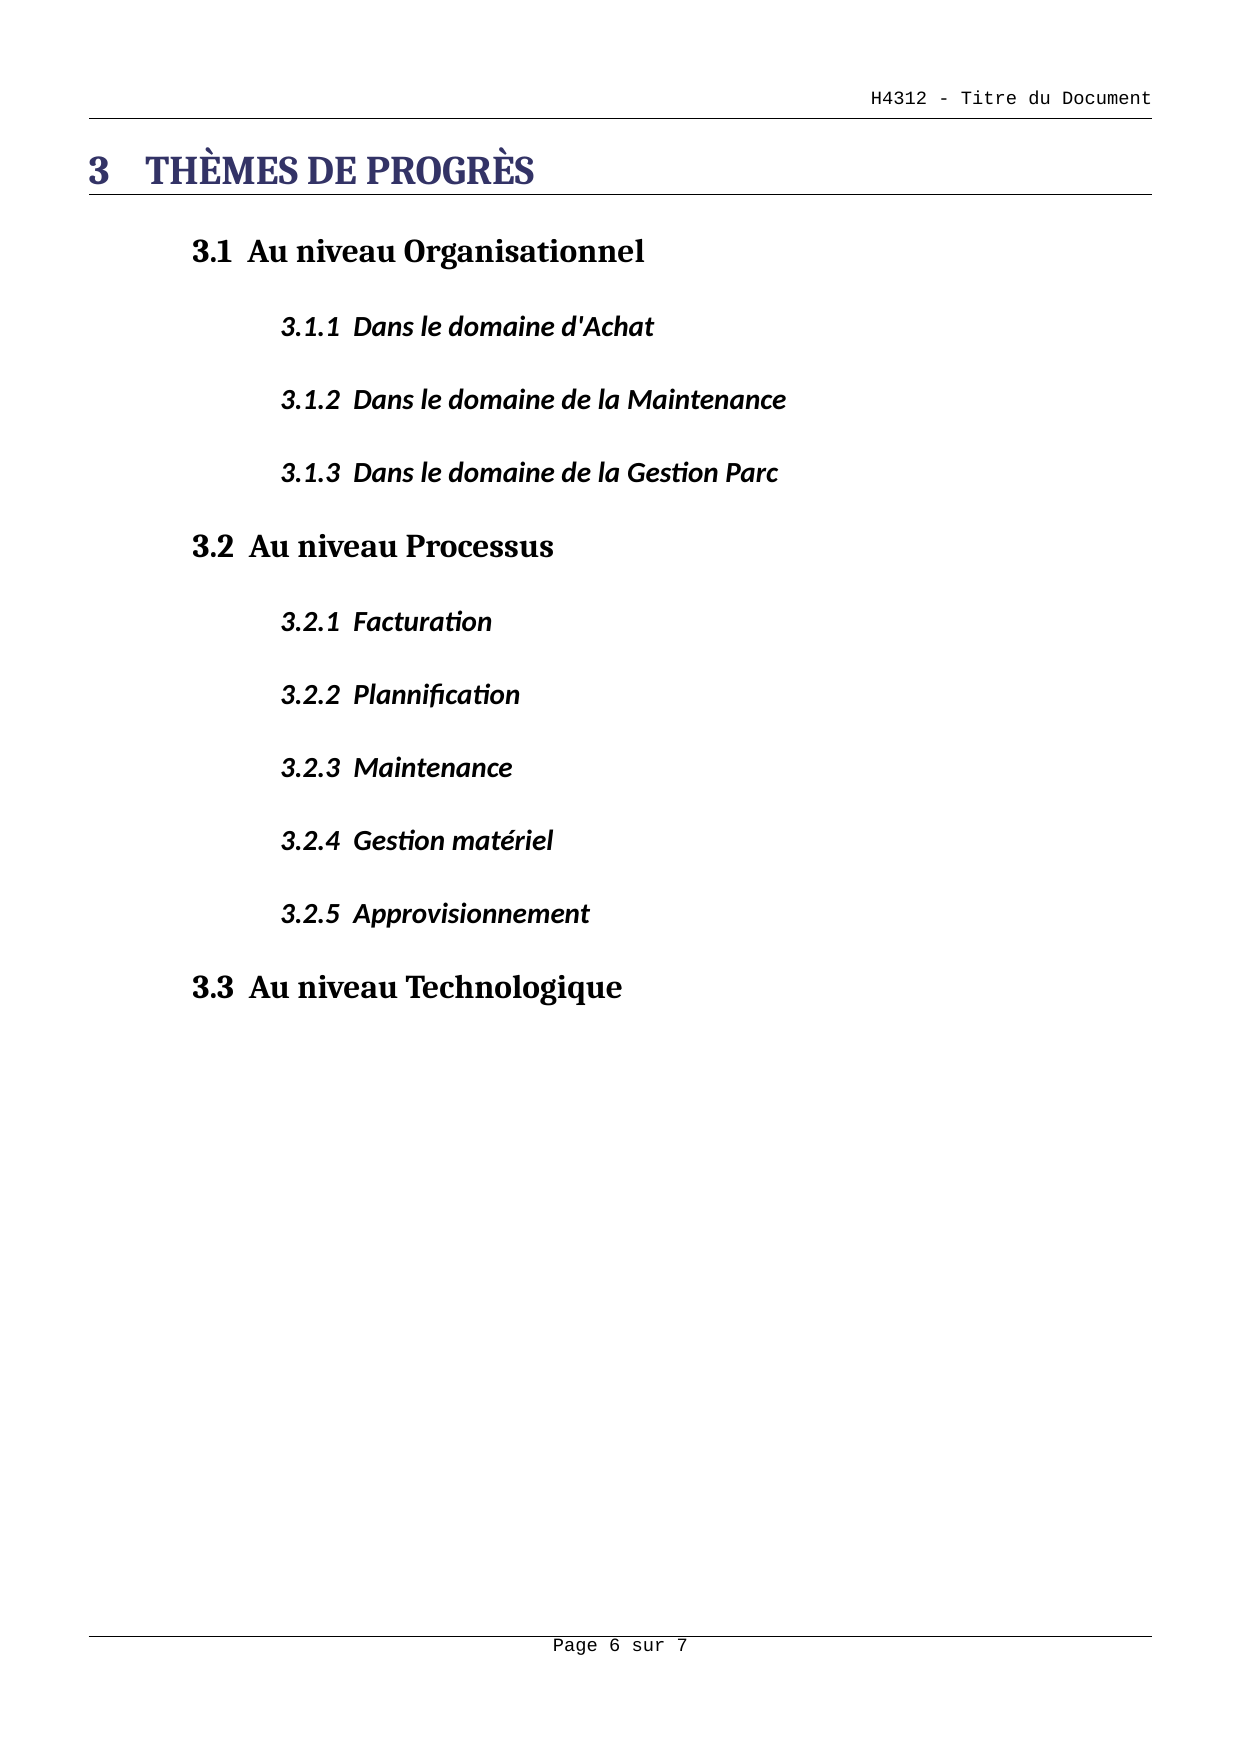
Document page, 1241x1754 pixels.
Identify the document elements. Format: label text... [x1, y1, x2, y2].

subtitle Thèmes de progrès [88, 147, 1152, 194]
subtitle Au niveau Organisationnel [133, 232, 1152, 270]
subtitle Dans le domaine de la Gestion Parc [280, 454, 1152, 490]
subtitle Dans le domaine d'Achat [280, 308, 1152, 343]
subtitle Au niveau Technologique [133, 969, 1152, 1007]
subtitle Au niveau Processus [133, 527, 1152, 566]
subtitle Maintenance [280, 749, 1152, 785]
subtitle Approvisionnement [280, 896, 1152, 931]
subtitle Gestion matériel [280, 822, 1152, 858]
subtitle Dans le domaine de la Maintenance [280, 381, 1152, 417]
subtitle Facturation [280, 603, 1152, 639]
subtitle Plannification [280, 676, 1152, 712]
